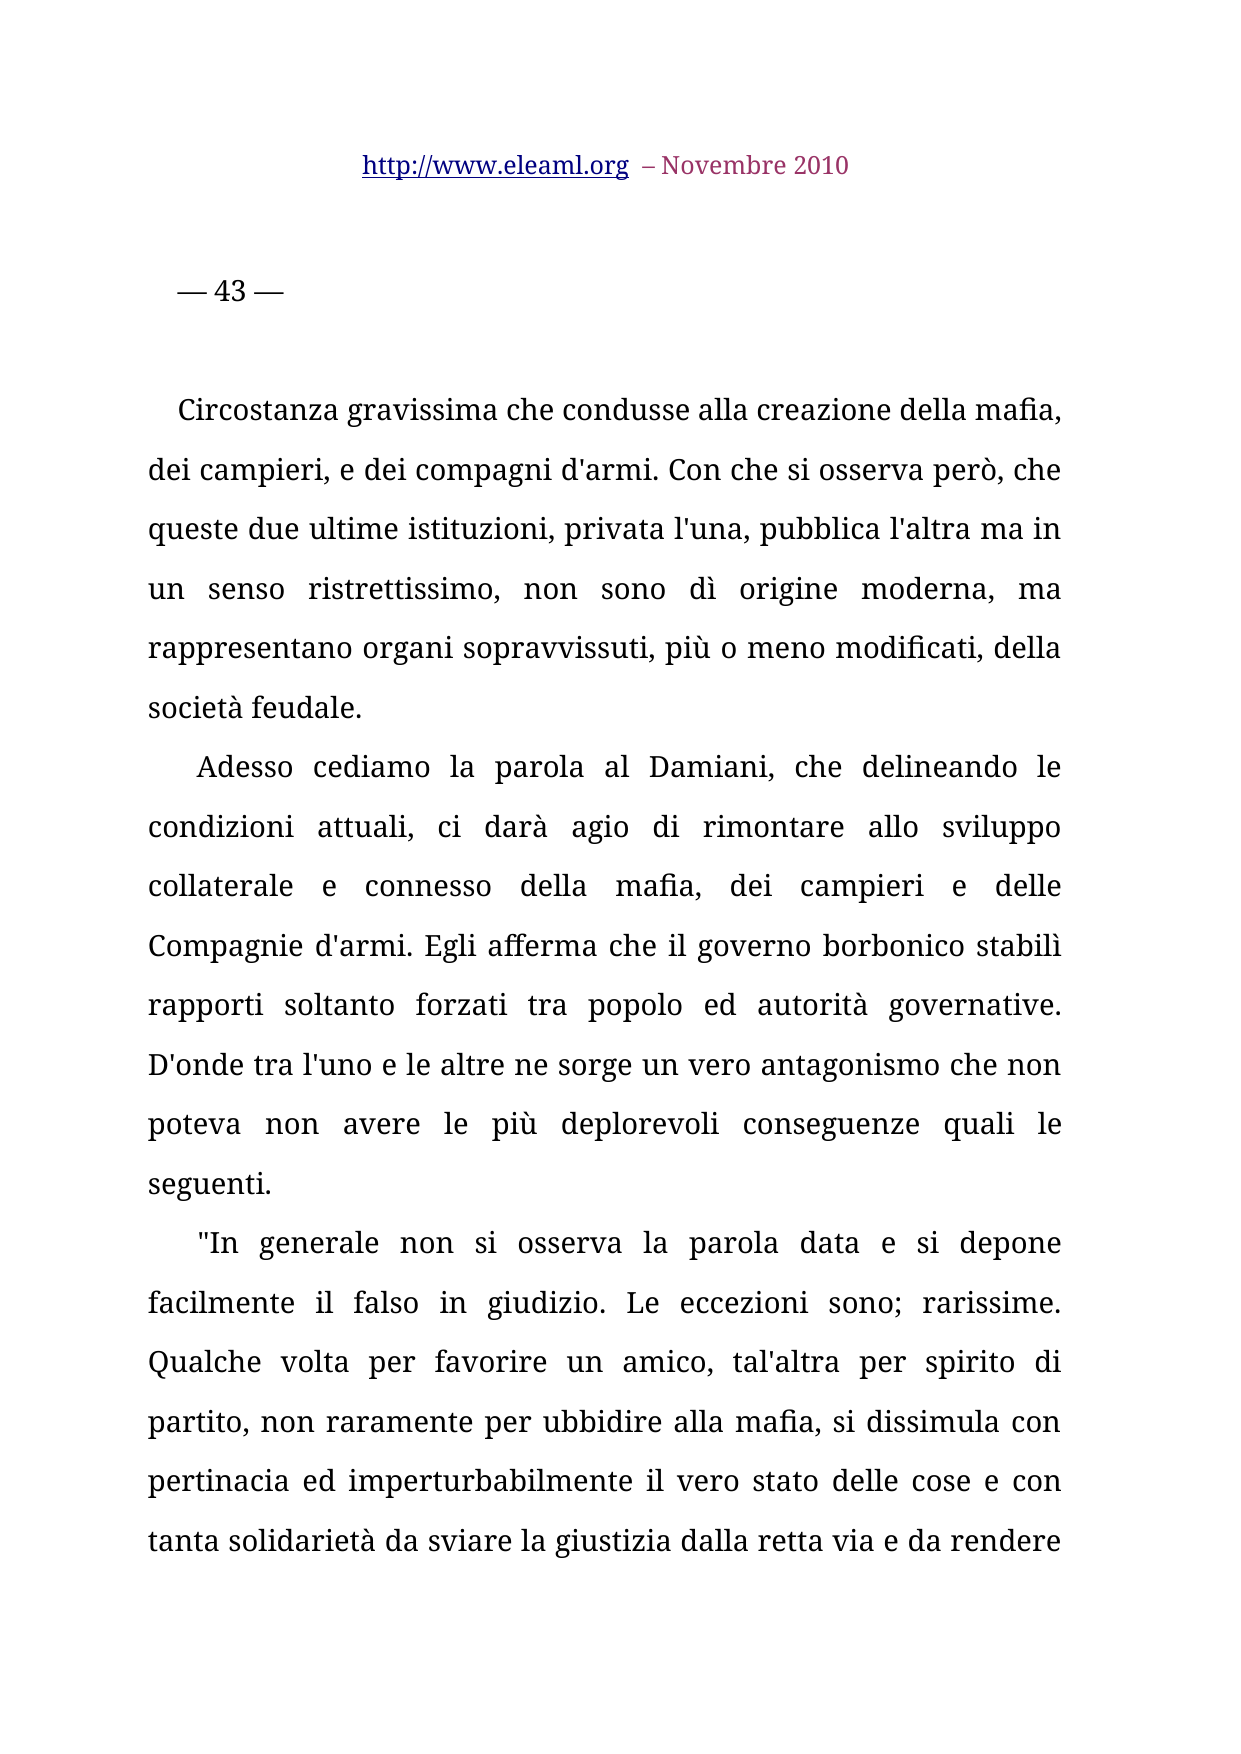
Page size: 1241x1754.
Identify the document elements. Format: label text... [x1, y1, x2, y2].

text — 43 — [148, 271, 1063, 310]
text "In generale non si osserva la parola data e si depone facilmente il falso in giudizio. Le eccezioni sono; rarissime. Qualche volta per favorire un amico, tal'altra per spirito di partito, non raramente per ubbidire alla mafia, si dissimula con pertinacia ed imperturbabilmente il vero stato delle cose e con tanta solidarietà da sviare la giustizia dalla retta via e da rendere [148, 1222, 1063, 1559]
text Adesso cediamo la parola al Damiani, che delineando le condizioni attuali, ci darà agio di rimontare allo sviluppo collaterale e connesso della mafia, dei campieri e delle Compagnie d'armi. Egli afferma che il governo borbonico stabilì rapporti soltanto forzati tra popolo ed autorità governative. D'onde tra l'uno e le altre ne sorge un vero antagonismo che non poteva non avere le più deplorevoli conseguenze quali le seguenti. [148, 747, 1063, 1203]
text Circostanza gravissima che condusse alla creazione della mafia, dei campieri, e dei compagni d'armi. Con che si osserva però, che queste due ultime istituzioni, privata l'una, pubblica l'altra ma in un senso ristrettissimo, non sono dì origine moderna, ma rappresentano organi sopravvissuti, più o meno modificati, della società feudale. [148, 390, 1063, 727]
